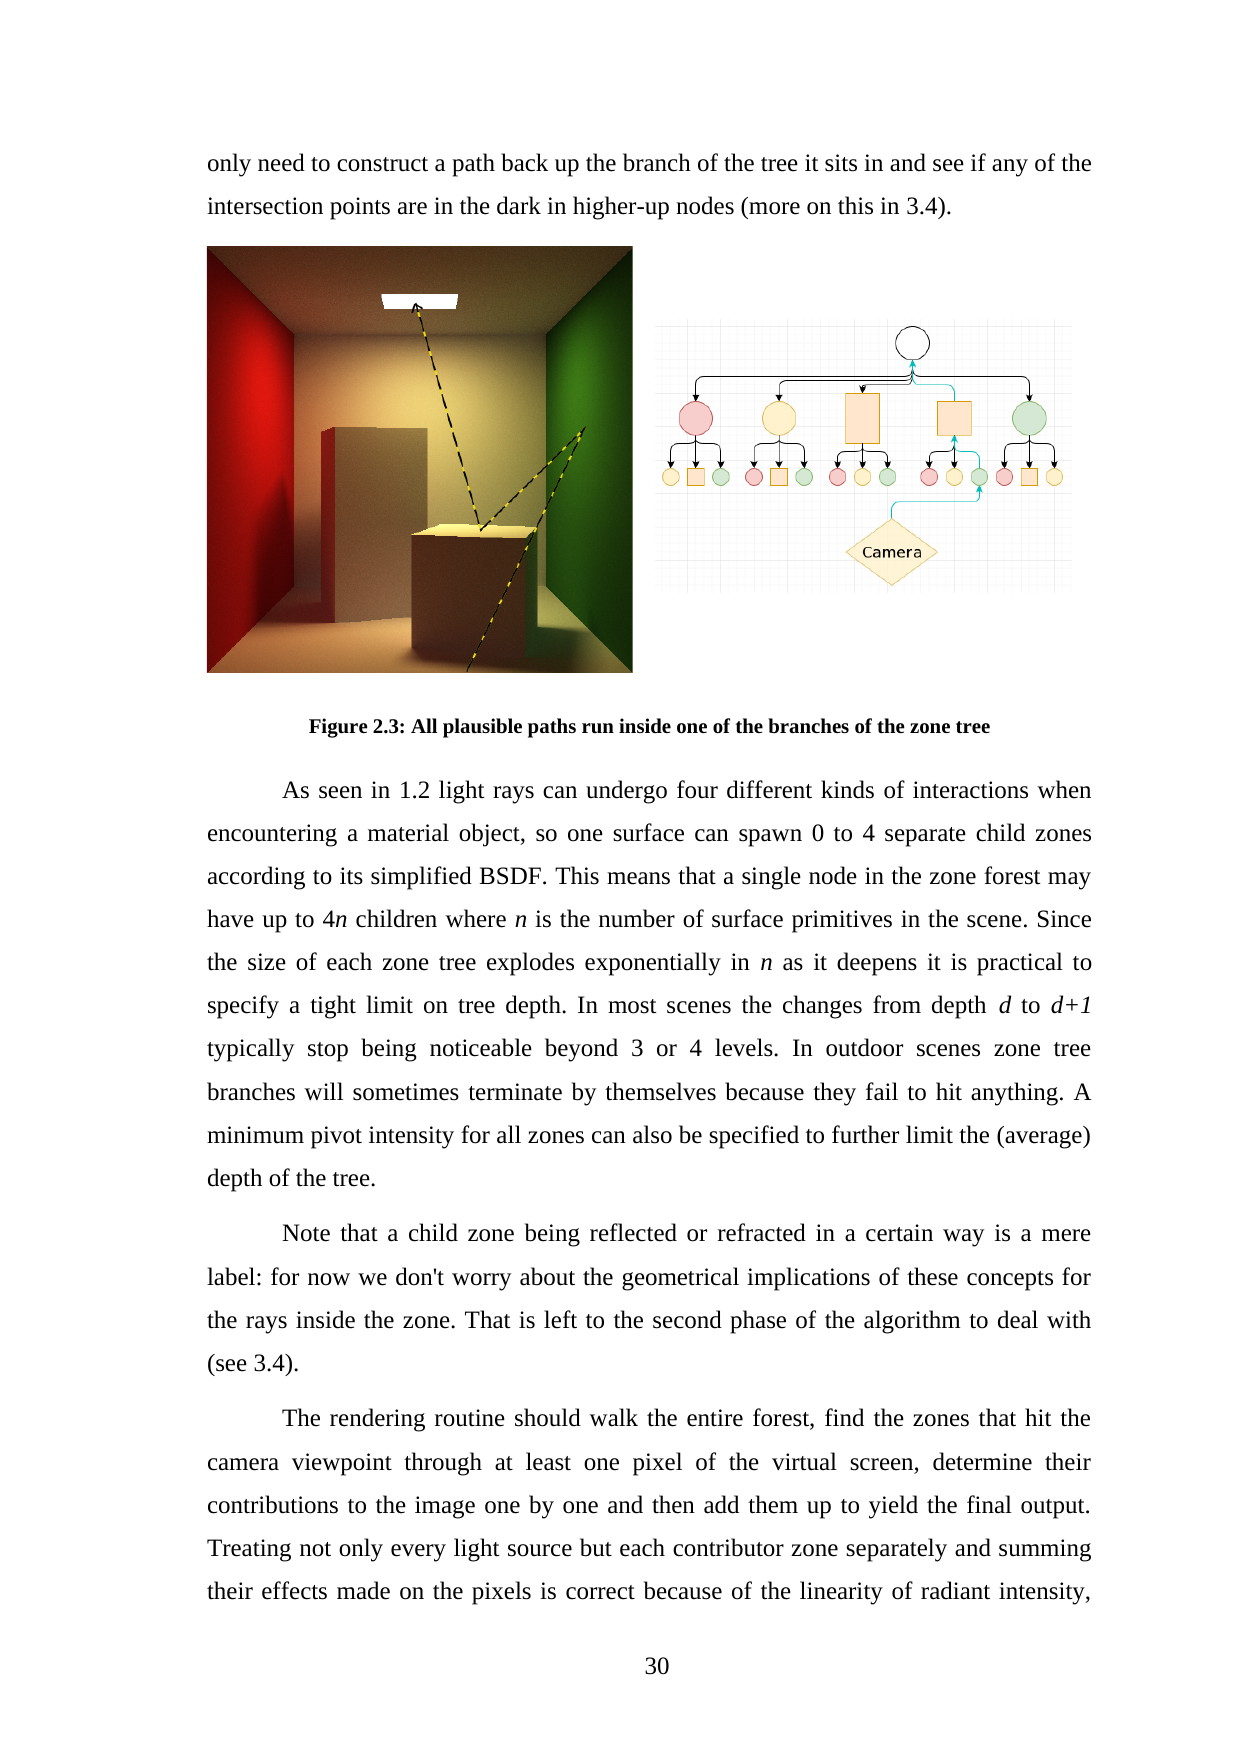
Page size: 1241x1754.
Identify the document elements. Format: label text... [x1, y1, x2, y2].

text only need to construct a path back up the branch of the tree it sits in and see if any of the intersection points are in the dark in higher-up nodes (more on this in 3.4). [207, 148, 1092, 219]
text As seen in 1.2 light rays can undergo four different kinds of interactions when encountering a material object, so one surface can spawn 0 to 4 separate child zones according to its simplified BSDF. This means that a single node in the zone forest may have up to 4n children where n is the number of surface primitives in the scene. Since the size of each zone tree explodes exponentially in n as it deepens it is practical to specify a tight limit on tree depth. In most scenes the changes from depth d to d+1 typically stop being noticeable beyond 3 or 4 levels. In outdoor scenes zone tree branches will sometimes terminate by themselves because they fail to hit anything. A minimum pivot intensity for all zones can also be specified to further limit the (average) depth of the tree. [207, 775, 1092, 1192]
text Figure 2.3: All plausible paths run inside one of the branches of the zone tree [207, 714, 1092, 738]
text The rendering routine should walk the entire forest, find the zones that hit the camera viewpoint through at least one pixel of the virtual screen, determine their contributions to the image one by one and then add them up to yield the final output. Treating not only every light source but each contributor zone separately and summing their effects made on the pixels is correct because of the linearity of radiant intensity, [207, 1403, 1092, 1605]
picture [206, 246, 633, 673]
text Note that a child zone being reflected or refracted in a certain way is a mere label: for now we don't worry about the geometrical implications of these concepts for the rays inside the zone. That is left to the second phase of the algorithm to deal with (see 3.4). [207, 1218, 1092, 1377]
picture [654, 319, 1072, 593]
